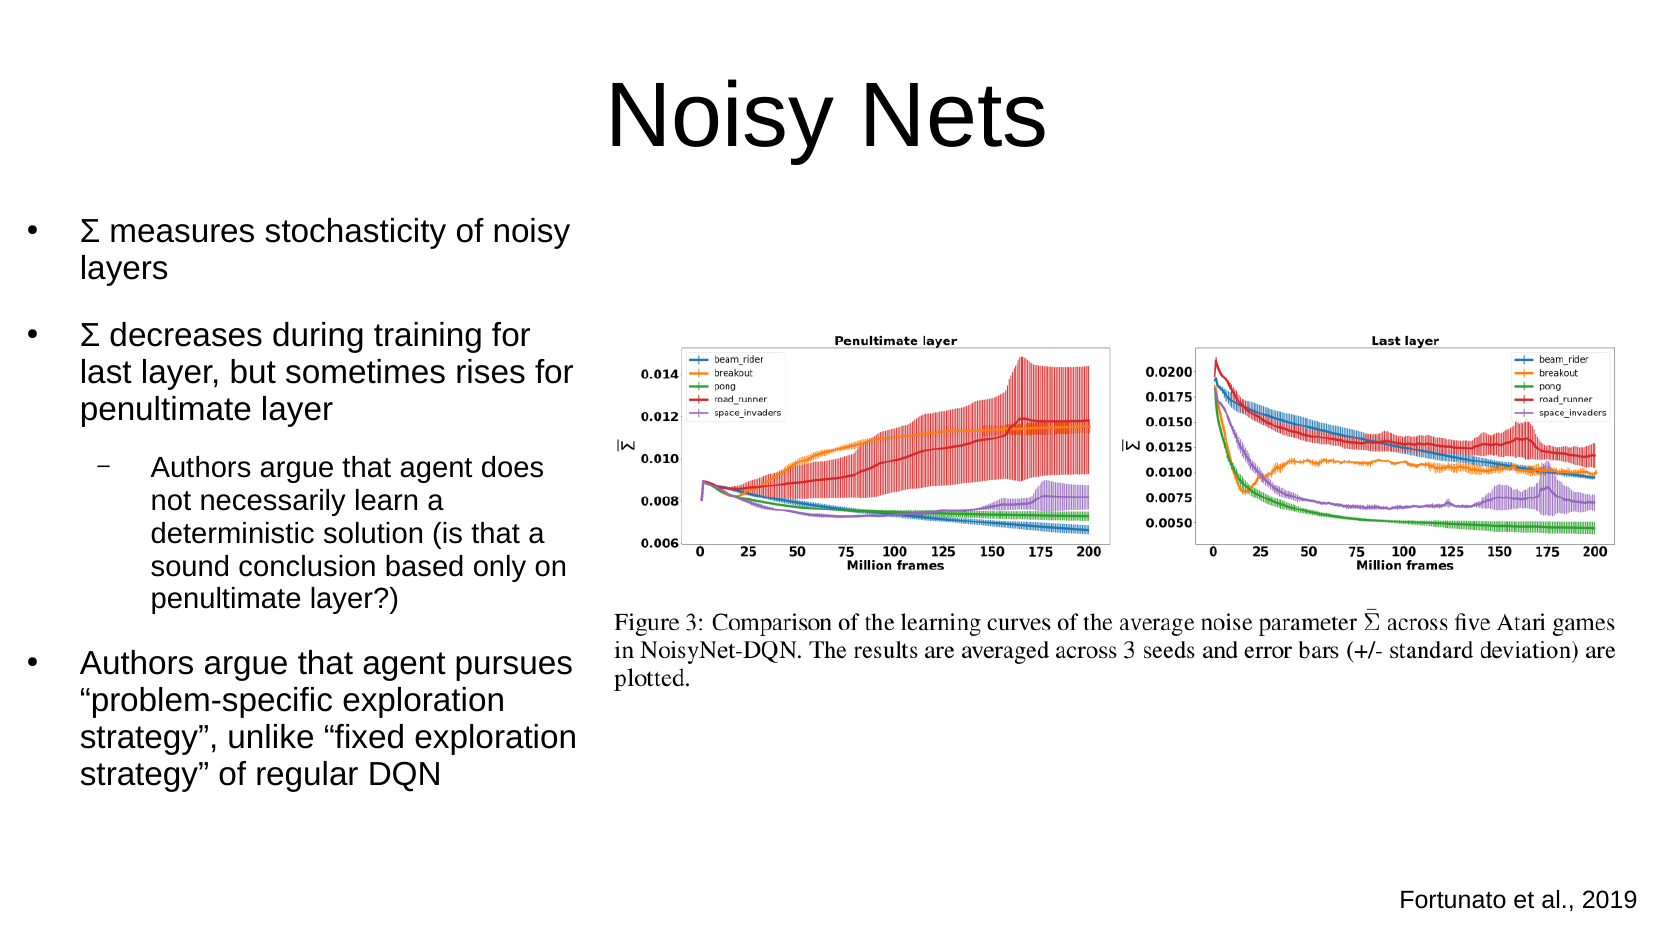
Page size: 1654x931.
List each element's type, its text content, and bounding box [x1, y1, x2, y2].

title Fortunato et al., 2019 [1305, 885, 1639, 916]
title Noisy Nets [82, 37, 1571, 193]
list Σ measures stochasticity of noisy layers Σ decreases during training for last layer, but sometimes rises for penultimate layer Authors argue that agent does not necessarily learn a deterministic solution (is that a sound conclusion based only on penultimate layer?) Authors argue that agent pursues “problem-specific exploration strategy”, unlike “fixed exploration strategy” of regular DQN [8, 213, 579, 814]
picture [600, 329, 1632, 702]
